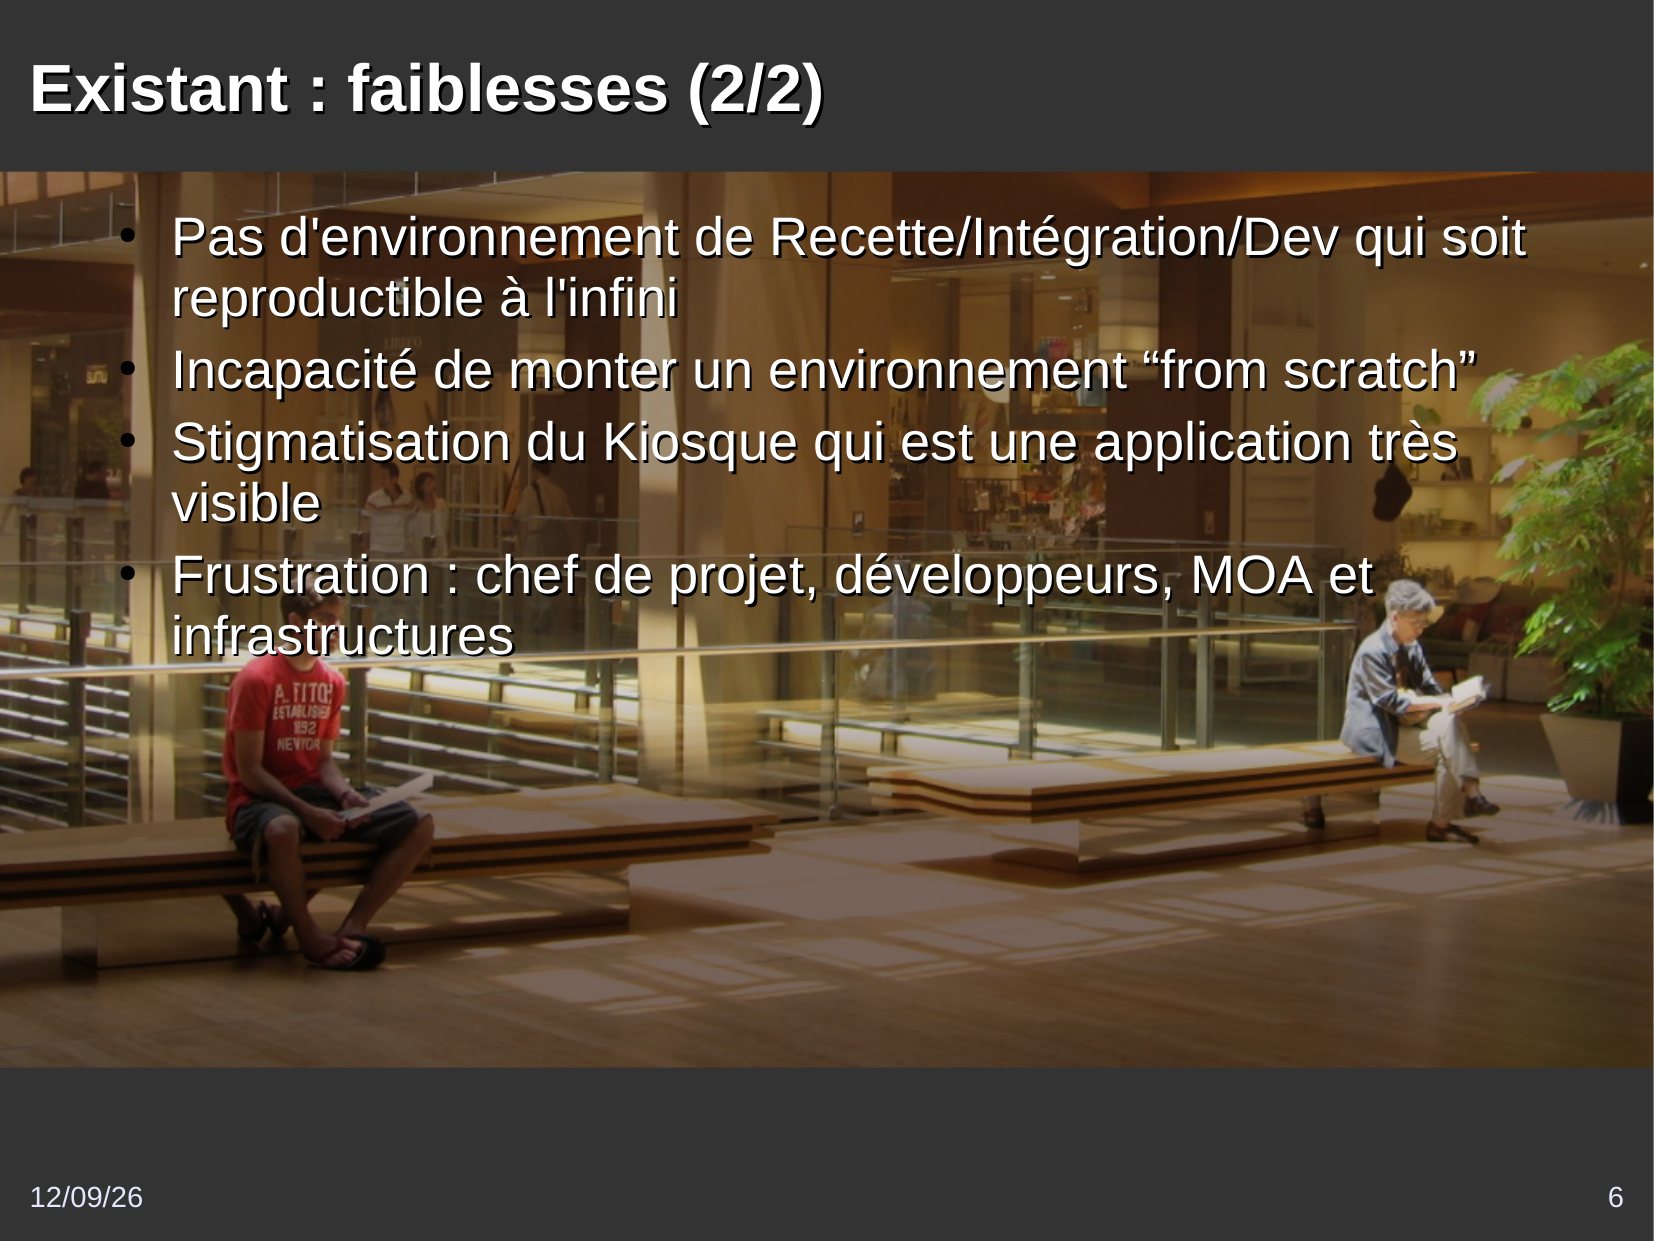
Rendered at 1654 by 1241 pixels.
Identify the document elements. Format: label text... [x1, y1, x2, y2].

picture [0, 0, 1654, 1241]
list Pas d'environnement de Recette/Intégration/Dev qui soit reproductible à l'infini Incapacité de monter un environnement “from scratch” Stigmatisation du Kiosque qui est une application très visible Frustration : chef de projet, développeurs, MOA et infrastructures [29, 206, 1625, 1034]
title Existant : faiblesses (2/2) [29, 29, 1625, 148]
